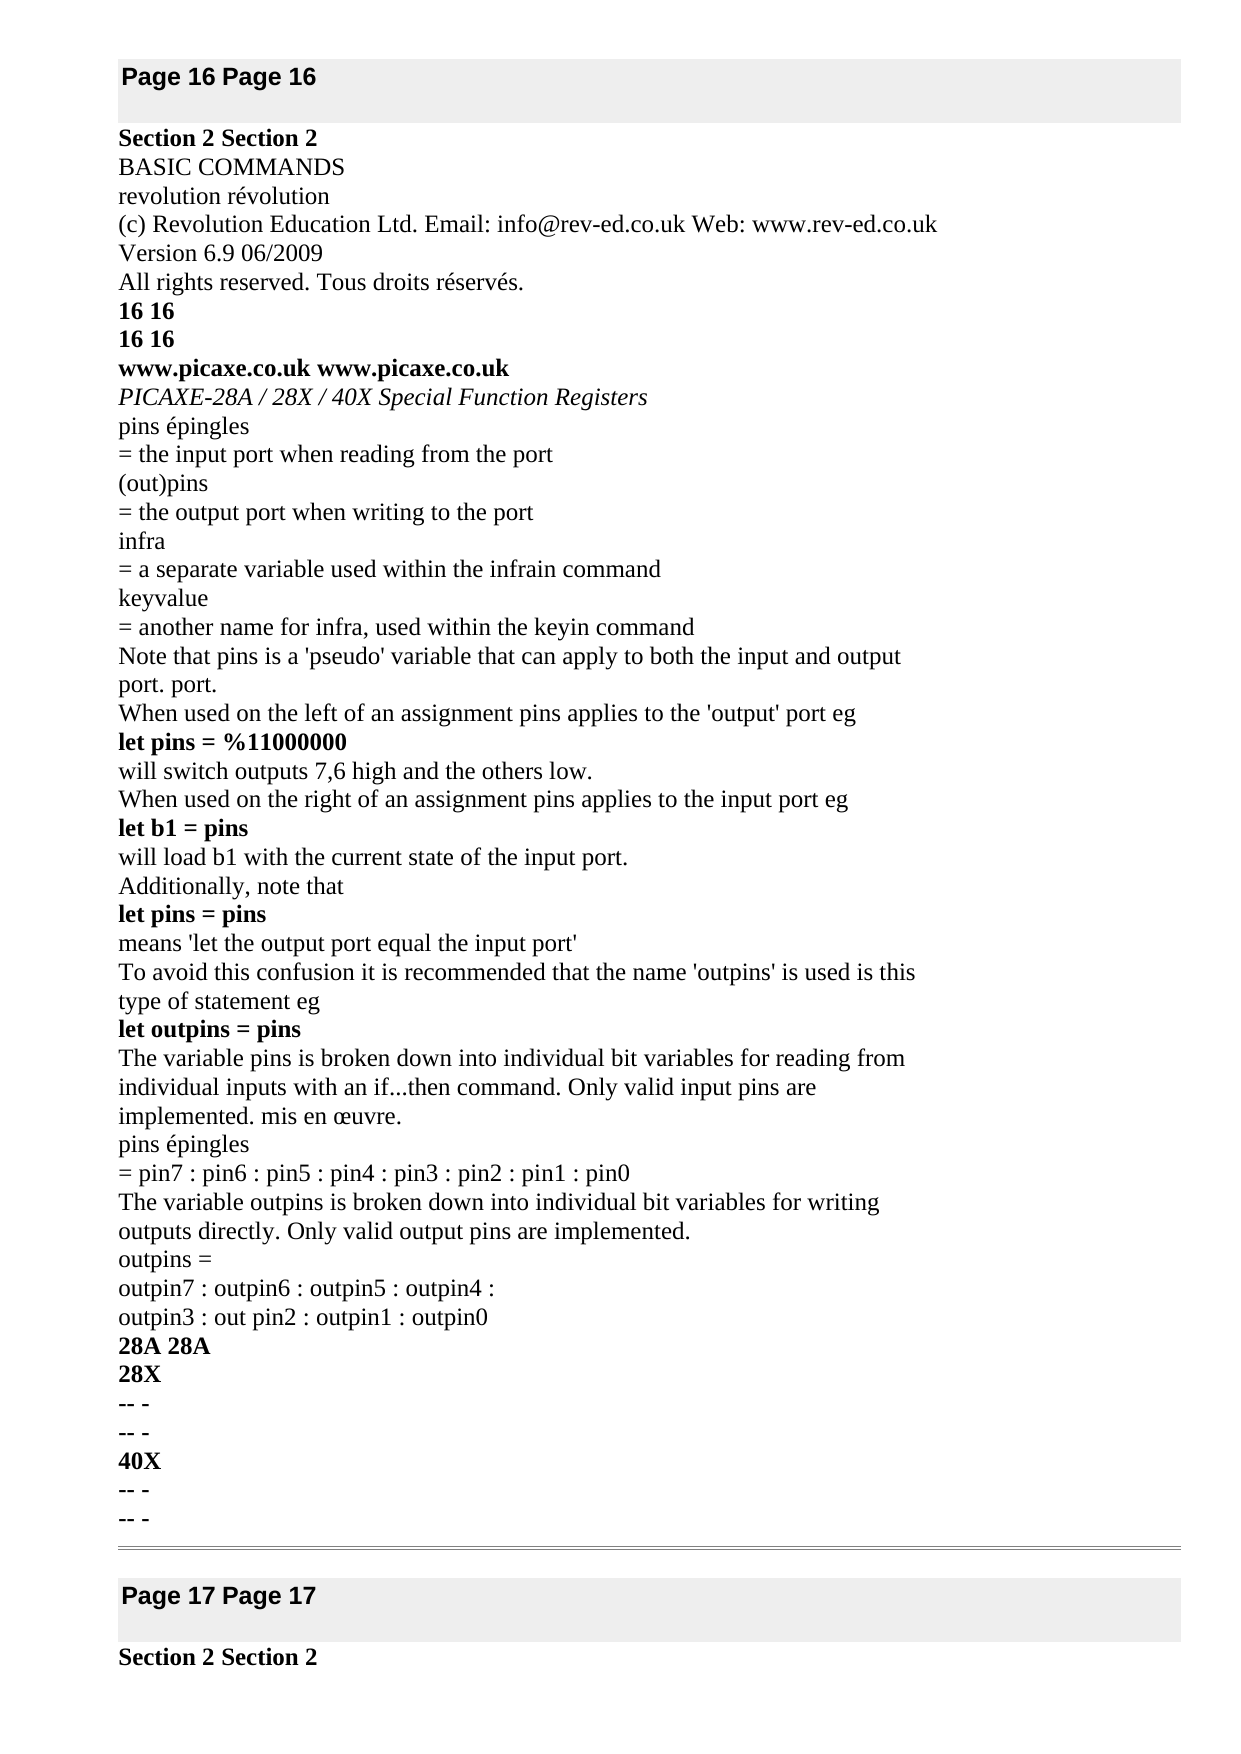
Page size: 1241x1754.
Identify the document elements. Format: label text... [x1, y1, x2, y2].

text keyvalue [118, 583, 1181, 612]
text = the input port when reading from the port [118, 439, 1181, 468]
text -- - [118, 1503, 1181, 1532]
text Note that pins is a 'pseudo' variable that can apply to both the input and output [118, 641, 1181, 669]
text outpin3 : out pin2 : outpin1 : outpin0 [118, 1302, 1181, 1331]
text = the output port when writing to the port [118, 497, 1181, 526]
text will switch outputs 7,6 high and the others low. [118, 756, 1181, 784]
text (out)pins [118, 468, 1181, 497]
text The variable pins is broken down into individual bit variables for reading from [118, 1043, 1181, 1072]
text = pin7 : pin6 : pin5 : pin4 : pin3 : pin2 : pin1 : pin0 [118, 1158, 1181, 1187]
text When used on the right of an assignment pins applies to the input port eg [118, 784, 1181, 813]
text implemented. mis en œuvre. [118, 1101, 1181, 1129]
text Additionally, note that [118, 871, 1181, 899]
text 16 16 [118, 324, 1181, 353]
text -- - [118, 1474, 1181, 1503]
text -- - [118, 1388, 1181, 1417]
text Section 2 Section 2 [118, 123, 1181, 152]
table_header Page 17 Page 17 [118, 1578, 1181, 1642]
text All rights reserved. Tous droits réservés. [118, 267, 1181, 296]
text outpins = [118, 1244, 1181, 1273]
text = another name for infra, used within the keyin command [118, 612, 1181, 641]
text 28X [118, 1359, 1181, 1388]
text www.picaxe.co.uk www.picaxe.co.uk [118, 353, 1181, 382]
text pins épingles [118, 1129, 1181, 1158]
text type of statement eg [118, 986, 1181, 1014]
text 40X [118, 1446, 1181, 1474]
text The variable outpins is broken down into individual bit variables for writing [118, 1187, 1181, 1216]
text infra [118, 526, 1181, 554]
text Version 6.9 06/2009 [118, 238, 1181, 267]
text let pins = %11000000 [118, 727, 1181, 756]
text Section 2 Section 2 [118, 1642, 1181, 1671]
text individual inputs with an if...then command. Only valid input pins are [118, 1072, 1181, 1101]
text let pins = pins [118, 899, 1181, 928]
text pins épingles [118, 411, 1181, 439]
text let b1 = pins [118, 813, 1181, 842]
text BASIC COMMANDS [118, 152, 1181, 181]
text PICAXE-28A / 28X / 40X Special Function Registers [118, 382, 1181, 411]
text To avoid this confusion it is recommended that the name 'outpins' is used is this [118, 957, 1181, 986]
text When used on the left of an assignment pins applies to the 'output' port eg [118, 698, 1181, 727]
text -- - [118, 1417, 1181, 1446]
text 16 16 [118, 296, 1181, 324]
table_header Page 16 Page 16 [118, 59, 1181, 123]
text port. port. [118, 669, 1181, 698]
text revolution révolution [118, 181, 1181, 209]
text outputs directly. Only valid output pins are implemented. [118, 1216, 1181, 1244]
text means 'let the output port equal the input port' [118, 928, 1181, 957]
text let outpins = pins [118, 1014, 1181, 1043]
text (c) Revolution Education Ltd. Email: info@rev-ed.co.uk Web: www.rev-ed.co.uk [118, 209, 1181, 238]
text 28A 28A [118, 1331, 1181, 1359]
text outpin7 : outpin6 : outpin5 : outpin4 : [118, 1273, 1181, 1302]
text = a separate variable used within the infrain command [118, 554, 1181, 583]
text will load b1 with the current state of the input port. [118, 842, 1181, 871]
